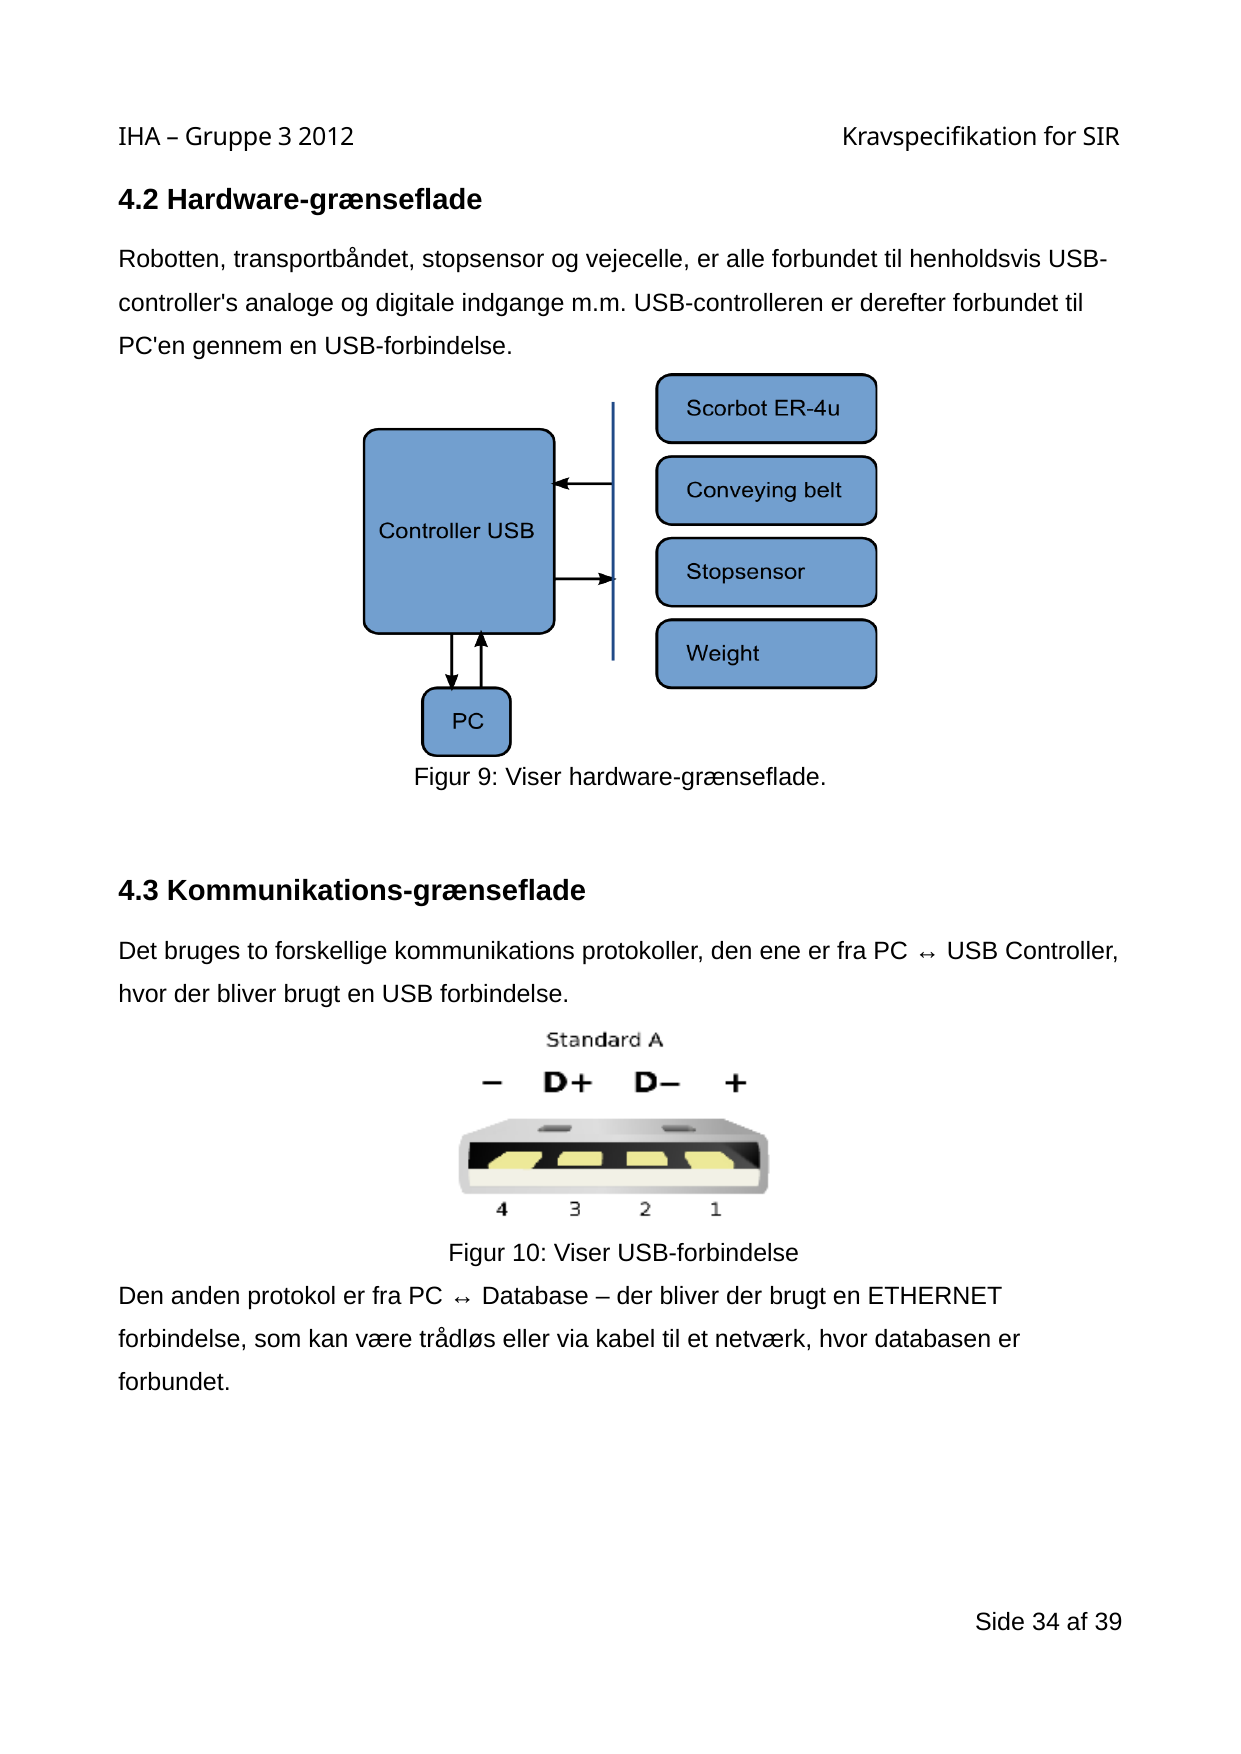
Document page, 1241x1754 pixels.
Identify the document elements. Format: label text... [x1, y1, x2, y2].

picture [362, 373, 878, 757]
text Robotten, transportbåndet, stopsensor og vejecelle, er alle forbundet til henholdsvis USB-controller's analoge og digitale indgange m.m. USB-controlleren er derefter forbundet til PC'en gennem en USB-forbindelse. [118, 244, 1122, 359]
picture [456, 1022, 784, 1238]
text Figur 10: Viser USB-forbindelse [118, 1238, 1122, 1267]
subtitle 4.2 Hardware-grænseflade [118, 182, 1122, 215]
subtitle 4.3 Kommunikations-grænseflade [118, 873, 1122, 907]
text Det bruges to forskellige kommunikations protokoller, den ene er fra PC ↔ USB Controller, hvor der bliver brugt en USB forbindelse. [118, 936, 1122, 1008]
text Figur 9: Viser hardware-grænseflade. [118, 762, 1122, 791]
text Den anden protokol er fra PC ↔ Database – der bliver der brugt en ETHERNET forbindelse, som kan være trådløs eller via kabel til et netværk, hvor databasen er forbundet. [118, 1281, 1122, 1396]
